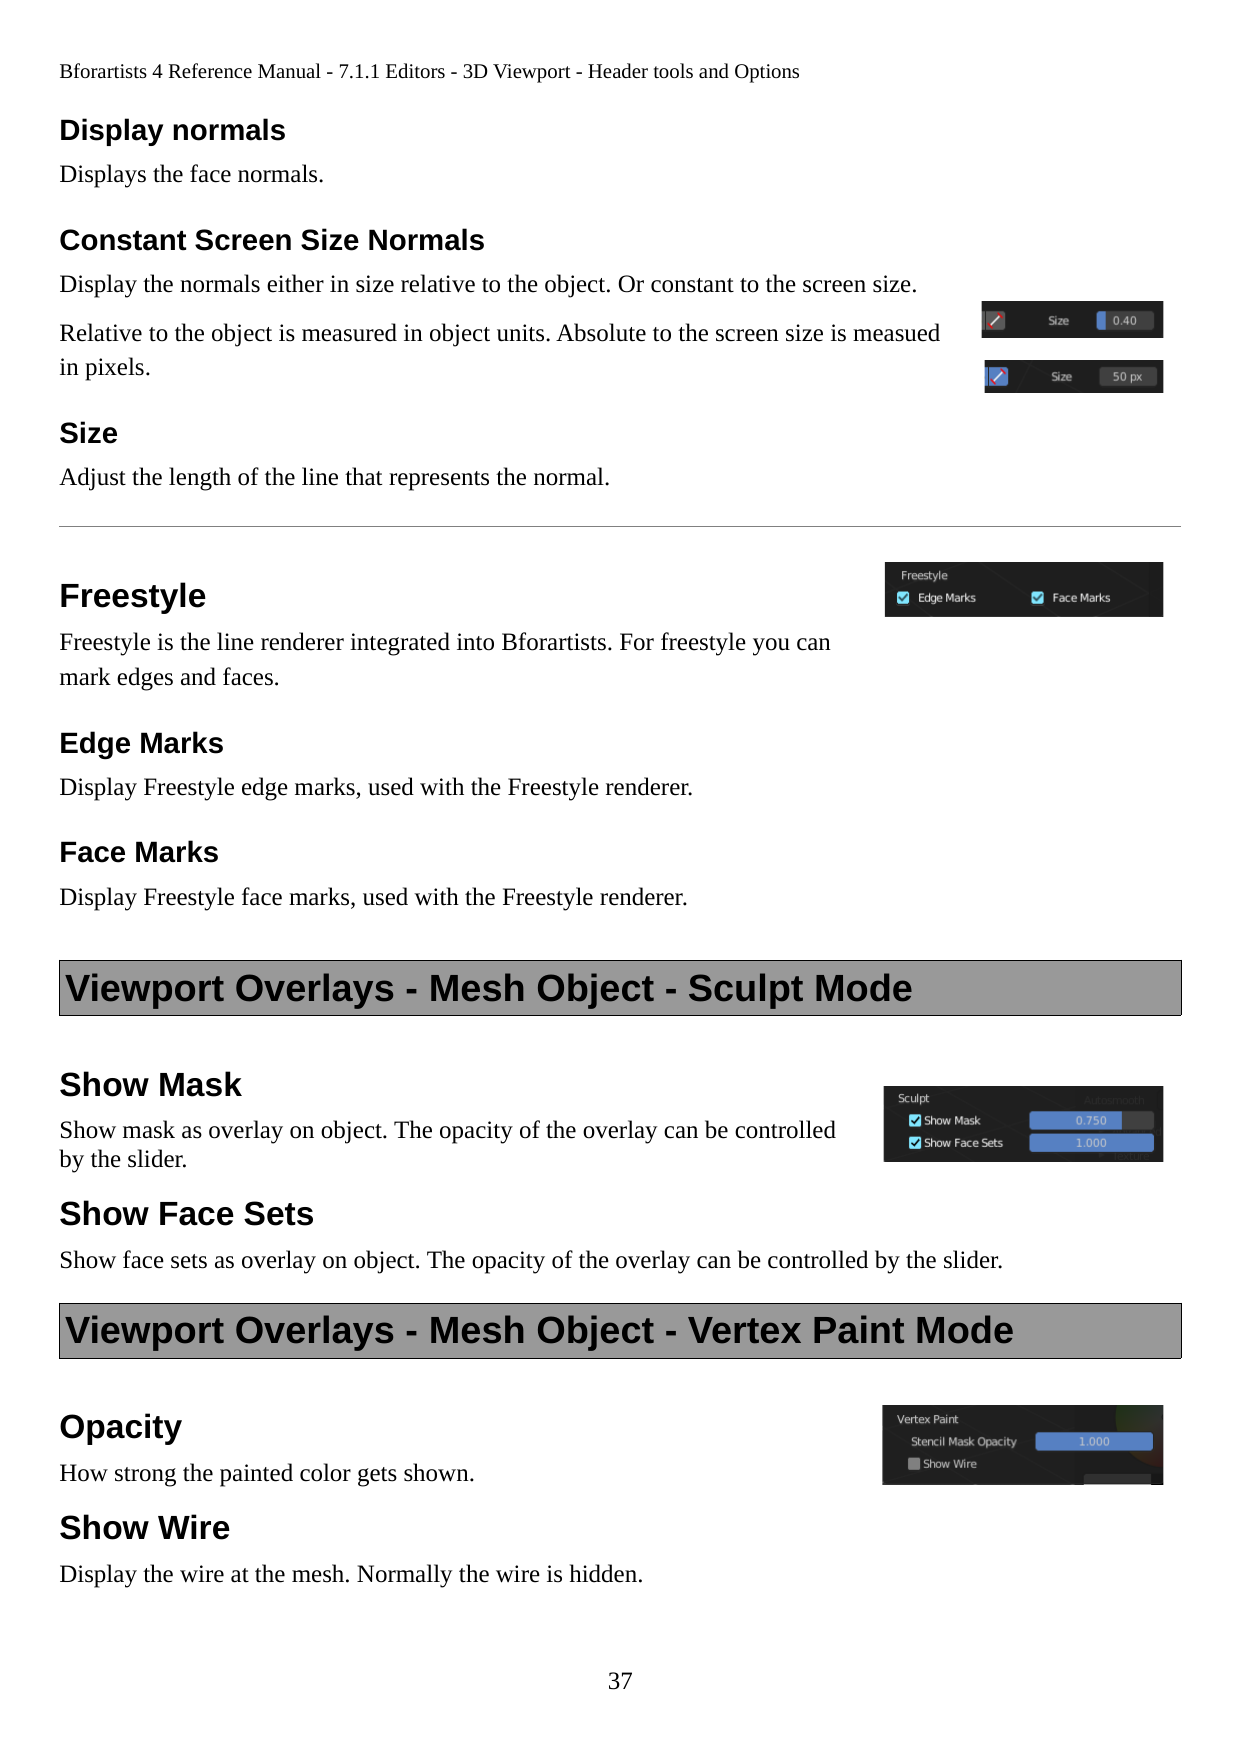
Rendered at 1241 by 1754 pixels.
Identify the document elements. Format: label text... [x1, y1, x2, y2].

subtitle Show Wire [59, 1508, 1181, 1547]
text Display the normals either in size relative to the object. Or constant to the screen size. [59, 269, 1181, 297]
subtitle Show Face Sets [59, 1194, 1181, 1232]
text How strong the painted color gets shown. [59, 1458, 1181, 1487]
subtitle Size [59, 416, 1181, 450]
text Display the wire at the mesh. Normally the wire is hidden. [59, 1559, 1181, 1588]
text Display Freestyle face marks, used with the Freestyle renderer. [59, 882, 1181, 910]
picture [981, 301, 1164, 338]
subtitle [1164, 1407, 1181, 1446]
subtitle [1164, 576, 1181, 615]
subtitle Show Mask [59, 1064, 1181, 1103]
subtitle Constant Screen Size Normals [59, 222, 1181, 256]
text Displays the face normals. [59, 159, 1181, 188]
text Freestyle is the line renderer integrated into Bforartists. For freestyle you can mark edges and faces. [59, 627, 1181, 691]
text Adjust the length of the line that represents the normal. [59, 462, 1181, 491]
picture [882, 1405, 1164, 1485]
table_header Viewport Overlays - Mesh Object - Vertex Paint Mode [60, 1304, 1181, 1358]
picture [883, 1086, 1164, 1162]
subtitle Edge Marks [59, 726, 1181, 759]
text Show mask as overlay on object. The opacity of the overlay can be controlled by the slider. [59, 1116, 1181, 1173]
subtitle Display normals [59, 113, 1181, 146]
subtitle Face Marks [59, 835, 1181, 869]
text Show face sets as overlay on object. The opacity of the overlay can be controlled by the slider. [59, 1245, 1181, 1274]
subtitle Opacity [59, 1407, 882, 1446]
text Relative to the object is measured in object units. Absolute to the screen size is measued in pixels. [59, 318, 1181, 381]
table_header Viewport Overlays - Mesh Object - Sculpt Mode [60, 961, 1181, 1015]
subtitle Freestyle [59, 576, 884, 615]
text Display Freestyle edge marks, used with the Freestyle renderer. [59, 772, 1181, 801]
